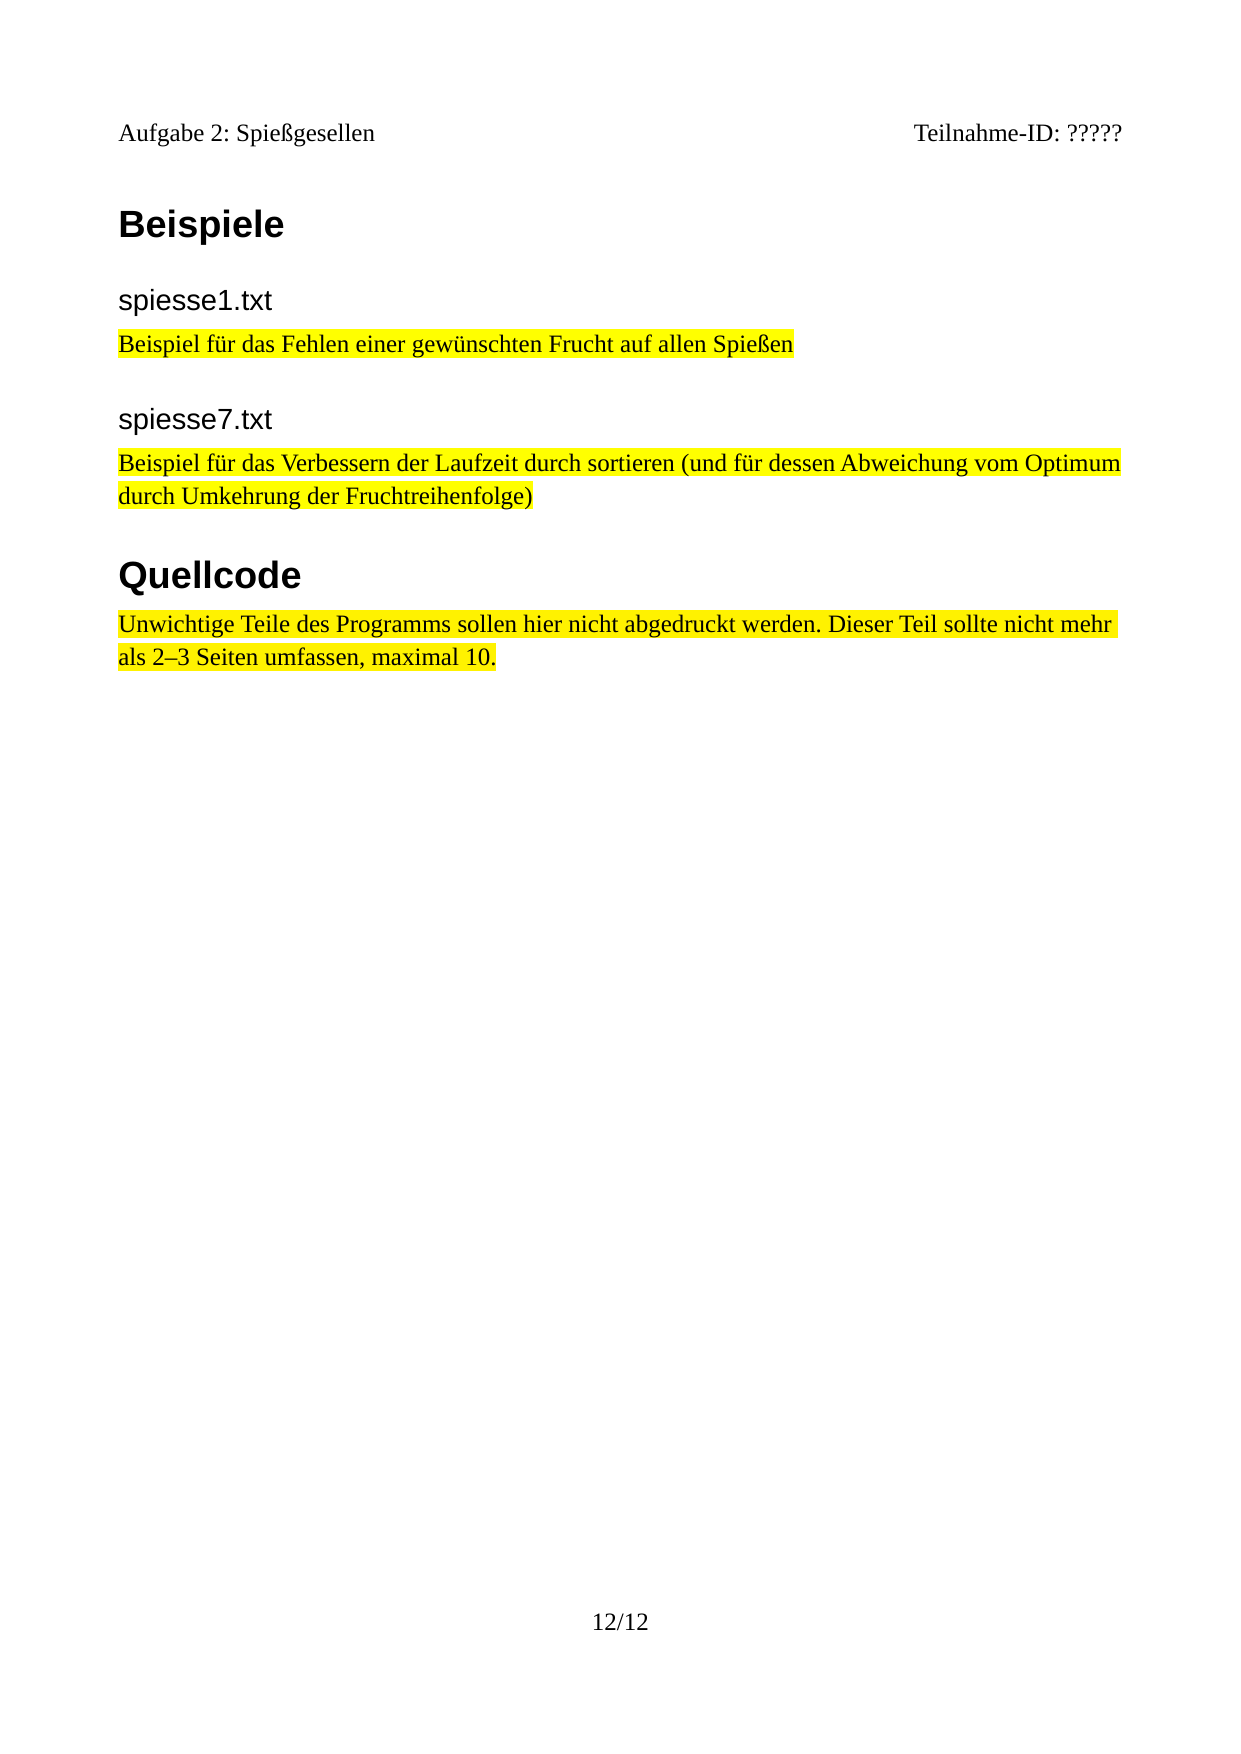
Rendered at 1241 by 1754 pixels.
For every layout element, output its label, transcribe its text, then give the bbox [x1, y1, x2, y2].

subtitle Quellcode [118, 553, 1122, 597]
subtitle Beispiele [118, 202, 1122, 246]
text Beispiel für das Verbessern der Laufzeit durch sortieren (und für dessen Abweichung vom Optimum durch Umkehrung der Fruchtreihenfolge) [118, 448, 1122, 509]
text Beispiel für das Fehlen einer gewünschten Frucht auf allen Spießen [118, 329, 1122, 358]
subtitle spiesse1.txt [118, 283, 1122, 317]
text Unwichtige Teile des Programms sollen hier nicht abgedruckt werden. Dieser Teil sollte nicht mehr als 2–3 Seiten umfassen, maximal 10. [118, 609, 1122, 671]
subtitle spiesse7.txt [118, 402, 1122, 435]
